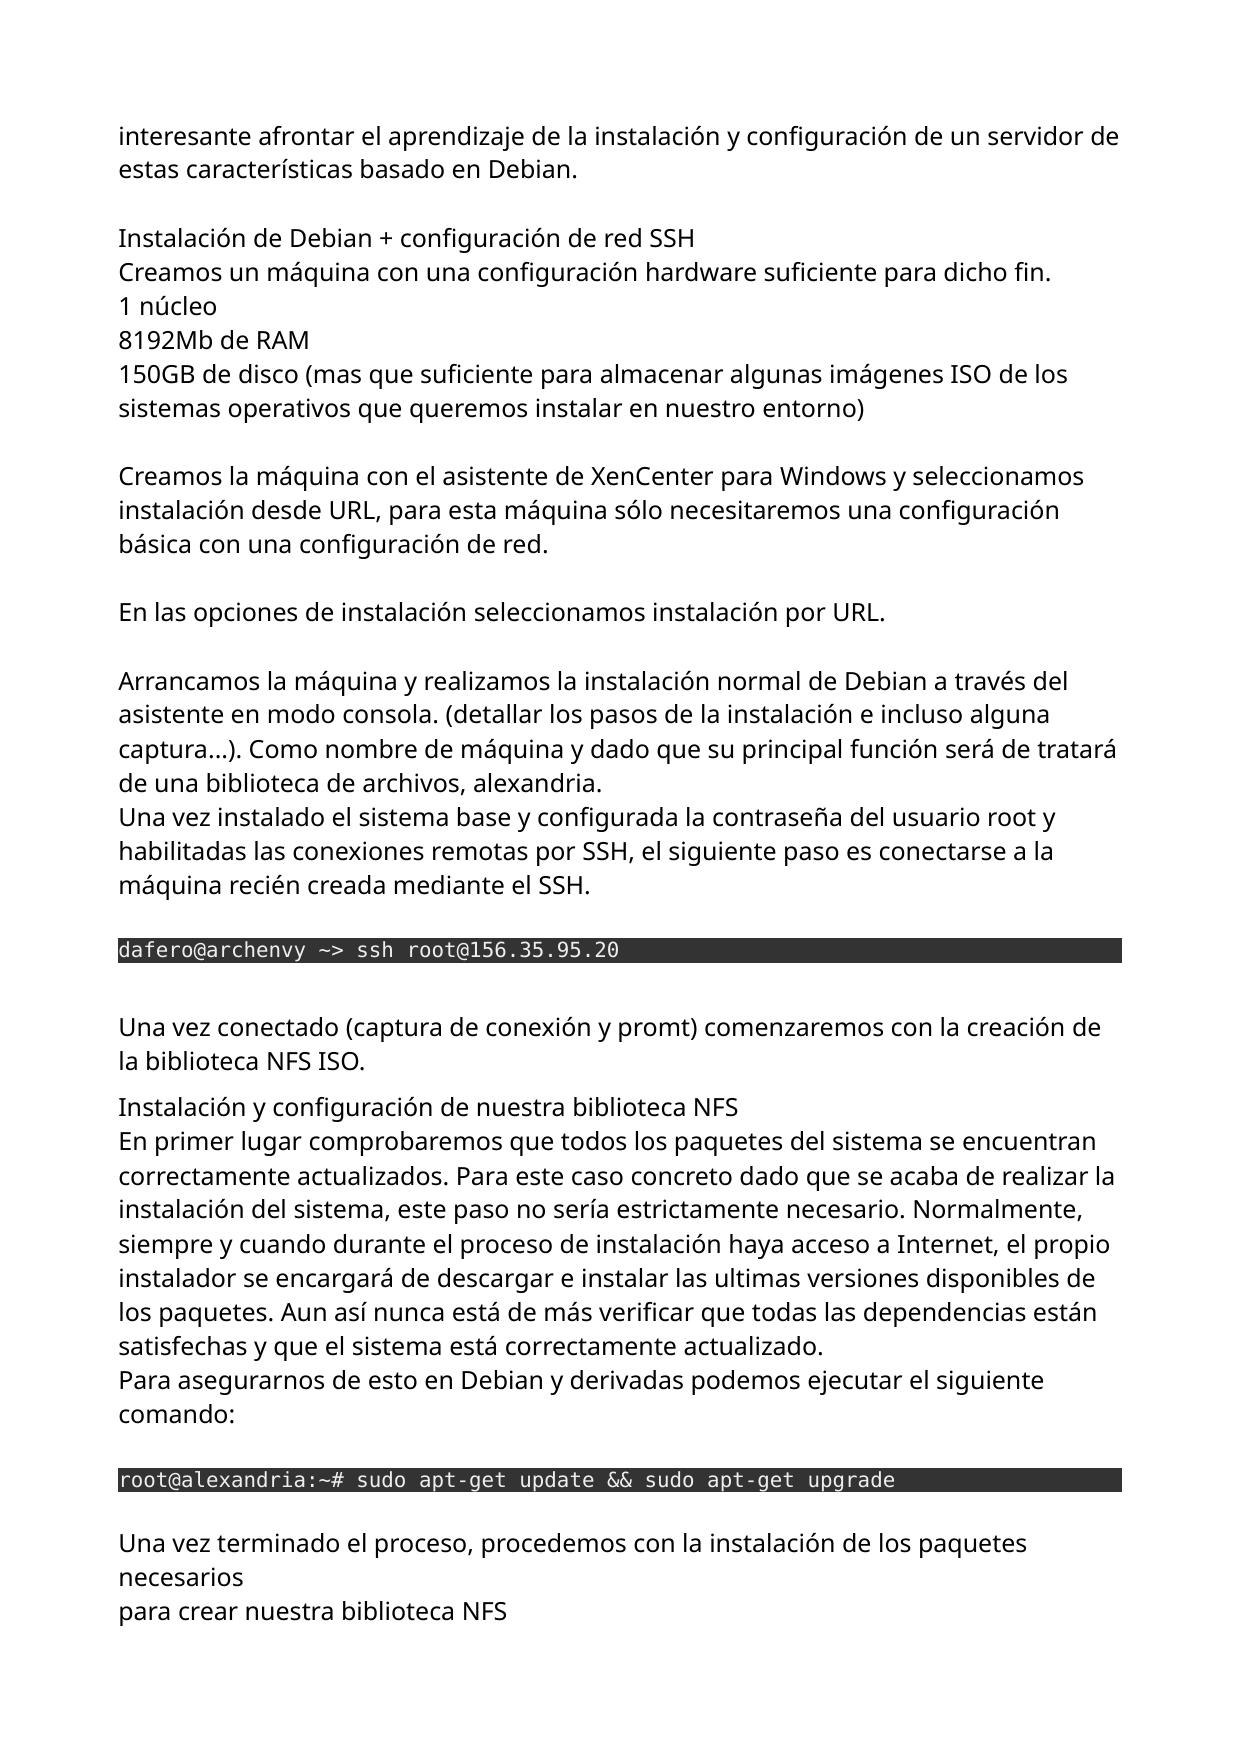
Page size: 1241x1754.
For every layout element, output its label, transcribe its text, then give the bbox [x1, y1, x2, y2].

text Una vez instalado el sistema base y configurada la contraseña del usuario root y habilitadas las conexiones remotas por SSH, el siguiente paso es conectarse a la máquina recién creada mediante el SSH. [118, 799, 1122, 902]
text root@alexandria:~# sudo apt-get update && sudo apt-get upgrade [118, 1468, 1122, 1492]
text para crear nuestra biblioteca NFS [118, 1594, 1122, 1628]
text Una vez terminado el proceso, procedemos con la instalación de los paquetes necesarios [118, 1526, 1122, 1594]
text Instalación de Debian + configuración de red SSH [118, 220, 1122, 254]
text Una vez conectado (captura de conexión y promt) comenzaremos con la creación de la biblioteca NFS ISO. [118, 1009, 1122, 1077]
text dafero@archenvy ~> ssh root@156.35.95.20 [118, 938, 1122, 963]
text 150GB de disco (mas que suficiente para almacenar algunas imágenes ISO de los sistemas operativos que queremos instalar en nuestro entorno) [118, 357, 1122, 425]
text Para asegurarnos de esto en Debian y derivadas podemos ejecutar el siguiente comando: [118, 1362, 1122, 1431]
text En las opciones de instalación seleccionamos instalación por URL. [118, 595, 1122, 629]
text interesante afrontar el aprendizaje de la instalación y configuración de un servidor de estas características basado en Debian. [118, 118, 1122, 186]
text 1 núcleo [118, 288, 1122, 322]
text Creamos un máquina con una configuración hardware suficiente para dicho fin. [118, 254, 1122, 288]
text Creamos la máquina con el asistente de XenCenter para Windows y seleccionamos instalación desde URL, para esta máquina sólo necesitaremos una configuración básica con una configuración de red. [118, 459, 1122, 561]
text Instalación y configuración de nuestra biblioteca NFS [118, 1090, 1122, 1124]
text Arrancamos la máquina y realizamos la instalación normal de Debian a través del asistente en modo consola. (detallar los pasos de la instalación e incluso alguna captura...). Como nombre de máquina y dado que su principal función será de tratará de una biblioteca de archivos, alexandria. [118, 663, 1122, 799]
text En primer lugar comprobaremos que todos los paquetes del sistema se encuentran correctamente actualizados. Para este caso concreto dado que se acaba de realizar la instalación del sistema, este paso no sería estrictamente necesario. Normalmente, siempre y cuando durante el proceso de instalación haya acceso a Internet, el propio instalador se encargará de descargar e instalar las ultimas versiones disponibles de los paquetes. Aun así nunca está de más verificar que todas las dependencias están satisfechas y que el sistema está correctamente actualizado. [118, 1124, 1122, 1362]
text 8192Mb de RAM [118, 322, 1122, 357]
